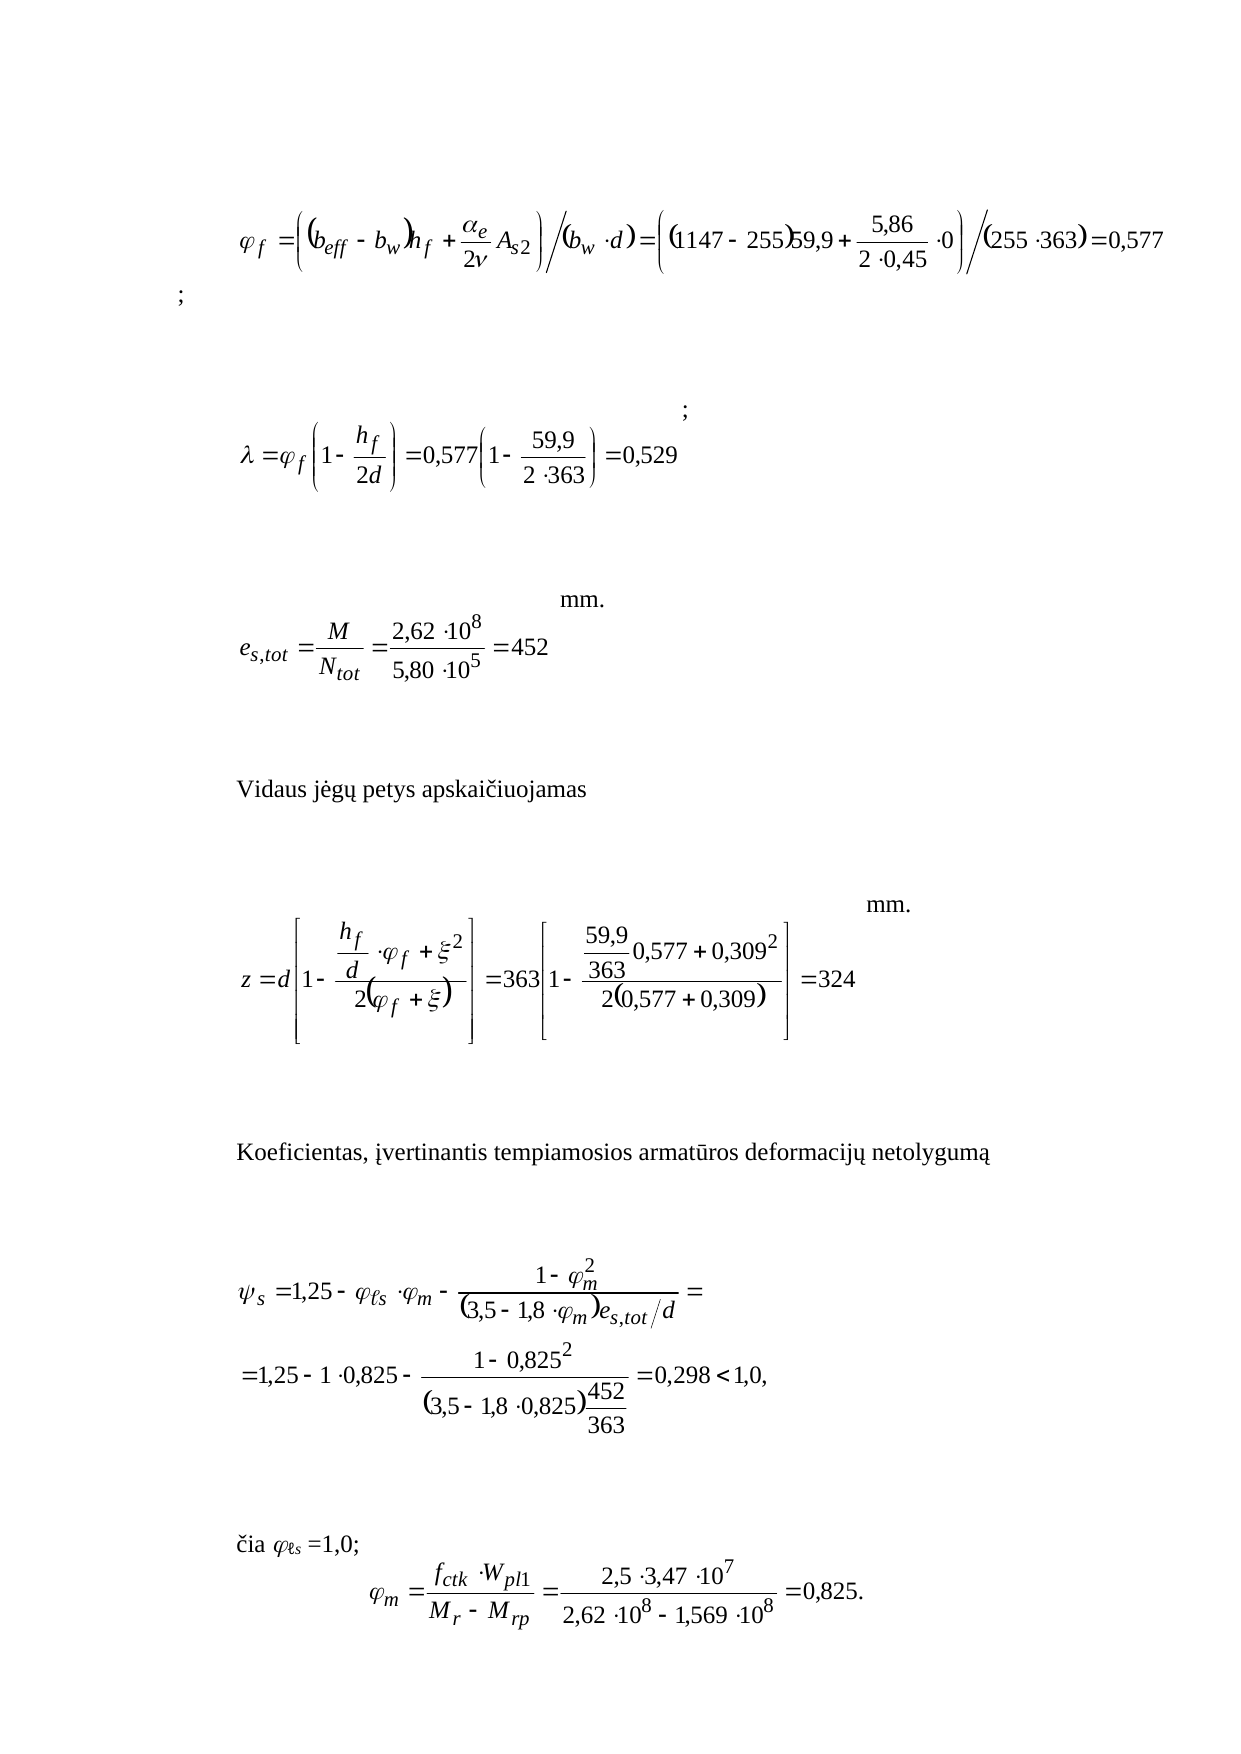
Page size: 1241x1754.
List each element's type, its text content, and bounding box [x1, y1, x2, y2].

text ; [177, 394, 1122, 497]
text mm. [177, 584, 1122, 688]
text ; [177, 204, 1122, 308]
text čia ℓs =1,0; [177, 1525, 1122, 1635]
text mm. [177, 889, 1122, 1050]
text Koeficientas, įvertinantis tempiamosios armatūros deformacijų netolygumą [177, 1137, 1122, 1165]
text Vidaus jėgų petys apskaičiuojamas [177, 774, 1122, 803]
